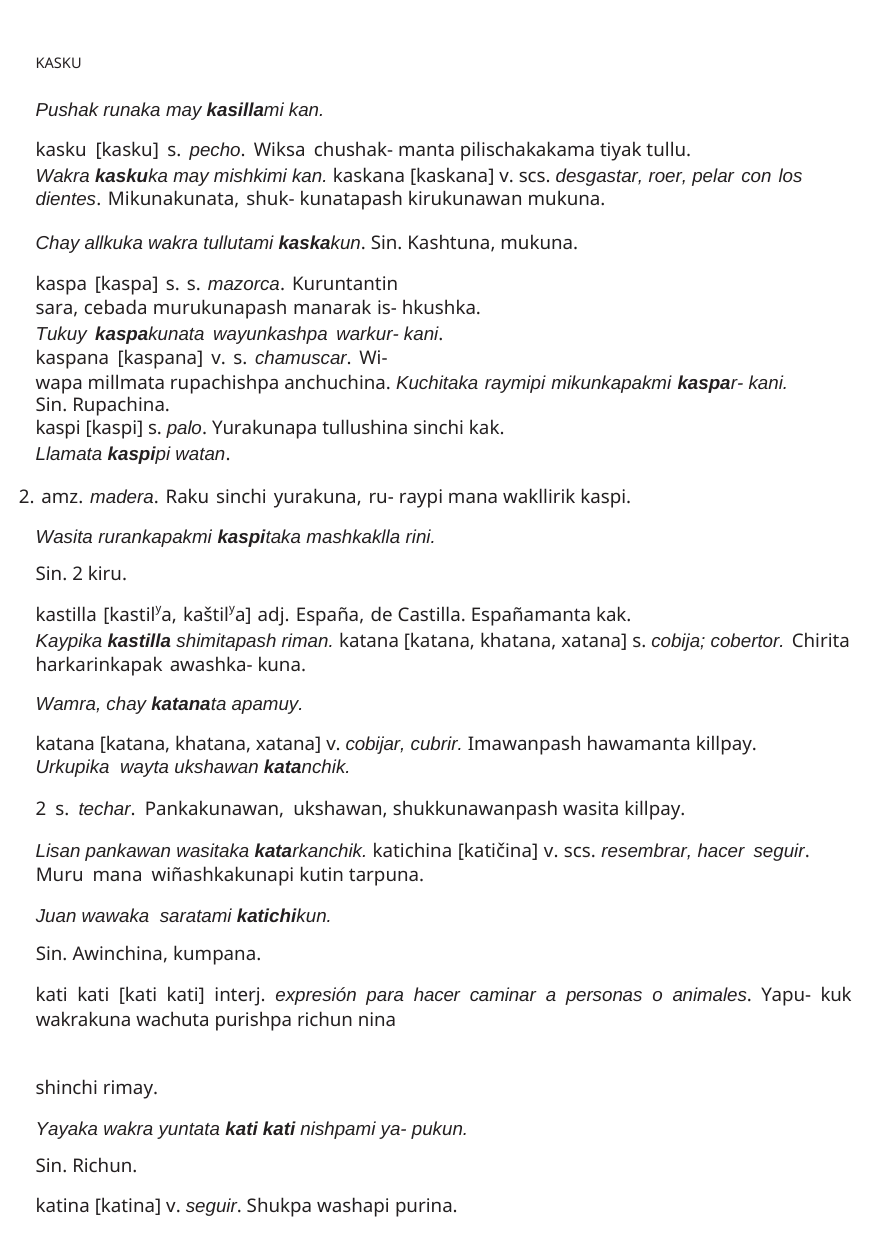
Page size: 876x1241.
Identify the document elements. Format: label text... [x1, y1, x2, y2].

text KASKU [35, 53, 856, 73]
text Sin. Richun. [35, 1156, 856, 1176]
text Pushak runaka may kasillami kan. [35, 100, 856, 121]
list amz. madera. Raku sinchi yurakuna, ru- raypi mana wakllirik kaspi. [19, 483, 852, 509]
text Yayaka wakra yuntata kati kati nishpami ya- pukun. [35, 1117, 818, 1139]
text Kaypika kastilla shimitapash riman. katana [katana, khatana, xatana] s. cobija; cobertor. Chirita harkarinkapak awashka- kuna. [35, 628, 852, 676]
text Tukuy kaspakunata wayunkashpa warkur- kani. [35, 320, 856, 346]
text Sin. Rupachina. [35, 395, 856, 415]
text 2 s. techar. Pankakunawan, ukshawan, shukkunawanpash wasita killpay. [35, 796, 856, 821]
text kastilla [kastilya, kaštilya] adj. España, de Castilla. Españamanta kak. [35, 602, 856, 626]
text katina [katina] v. seguir. Shukpa washapi purina. [35, 1193, 816, 1217]
text kaspana [kaspana] v. s. chamuscar. Wi- [35, 346, 856, 369]
text Sin. 2 kiru. [35, 564, 856, 585]
text kasku [kasku] s. pecho. Wiksa chushak- manta pilischakakama tiyak tullu. [35, 137, 856, 161]
text kati kati [kati kati] interj. expresión para hacer caminar a personas o animales. Yapu- kuk wakrakuna wachuta purishpa richun nina [35, 981, 852, 1032]
text Wamra, chay katanata apamuy. [35, 694, 856, 714]
text wapa millmata rupachishpa anchuchina. Kuchitaka raymipi mikunkapakmi kaspar- kani. [35, 369, 856, 395]
text Wasita rurankapakmi kaspitaka mashkaklla rini. [35, 526, 852, 547]
text Urkupika wayta ukshawan katanchik. [35, 756, 856, 778]
text Wakra kaskuka may mishkimi kan. kaskana [kaskana] v. scs. desgastar, roer, pelar con los dientes. Mikunakunata, shuk- kunatapash kirukunawan mukuna. [35, 163, 853, 211]
text kaspa [kaspa] s. s. mazorca. Kuruntantin [35, 271, 856, 294]
text shinchi rimay. [35, 1074, 856, 1100]
text Llamata kaspipi watan. [35, 440, 856, 466]
text Sin. Awinchina, kumpana. [36, 944, 856, 964]
text Juan wawaka saratami katichikun. [36, 905, 856, 926]
text kaspi [kaspi] s. palo. Yurakunapa tullushina sinchi kak. [35, 415, 856, 439]
text sara, cebada murukunapash manarak is- hkushka. [35, 294, 856, 320]
text katana [katana, khatana, xatana] v. cobijar, cubrir. Imawanpash hawamanta killpay. [35, 731, 856, 755]
text Chay allkuka wakra tullutami kaskakun. Sin. Kashtuna, mukuna. [35, 229, 818, 254]
text Lisan pankawan wasitaka katarkanchik. katichina [katičina] v. scs. resembrar, hacer seguir. Muru mana wiñashkakunapi kutin tarpuna. [35, 839, 856, 887]
